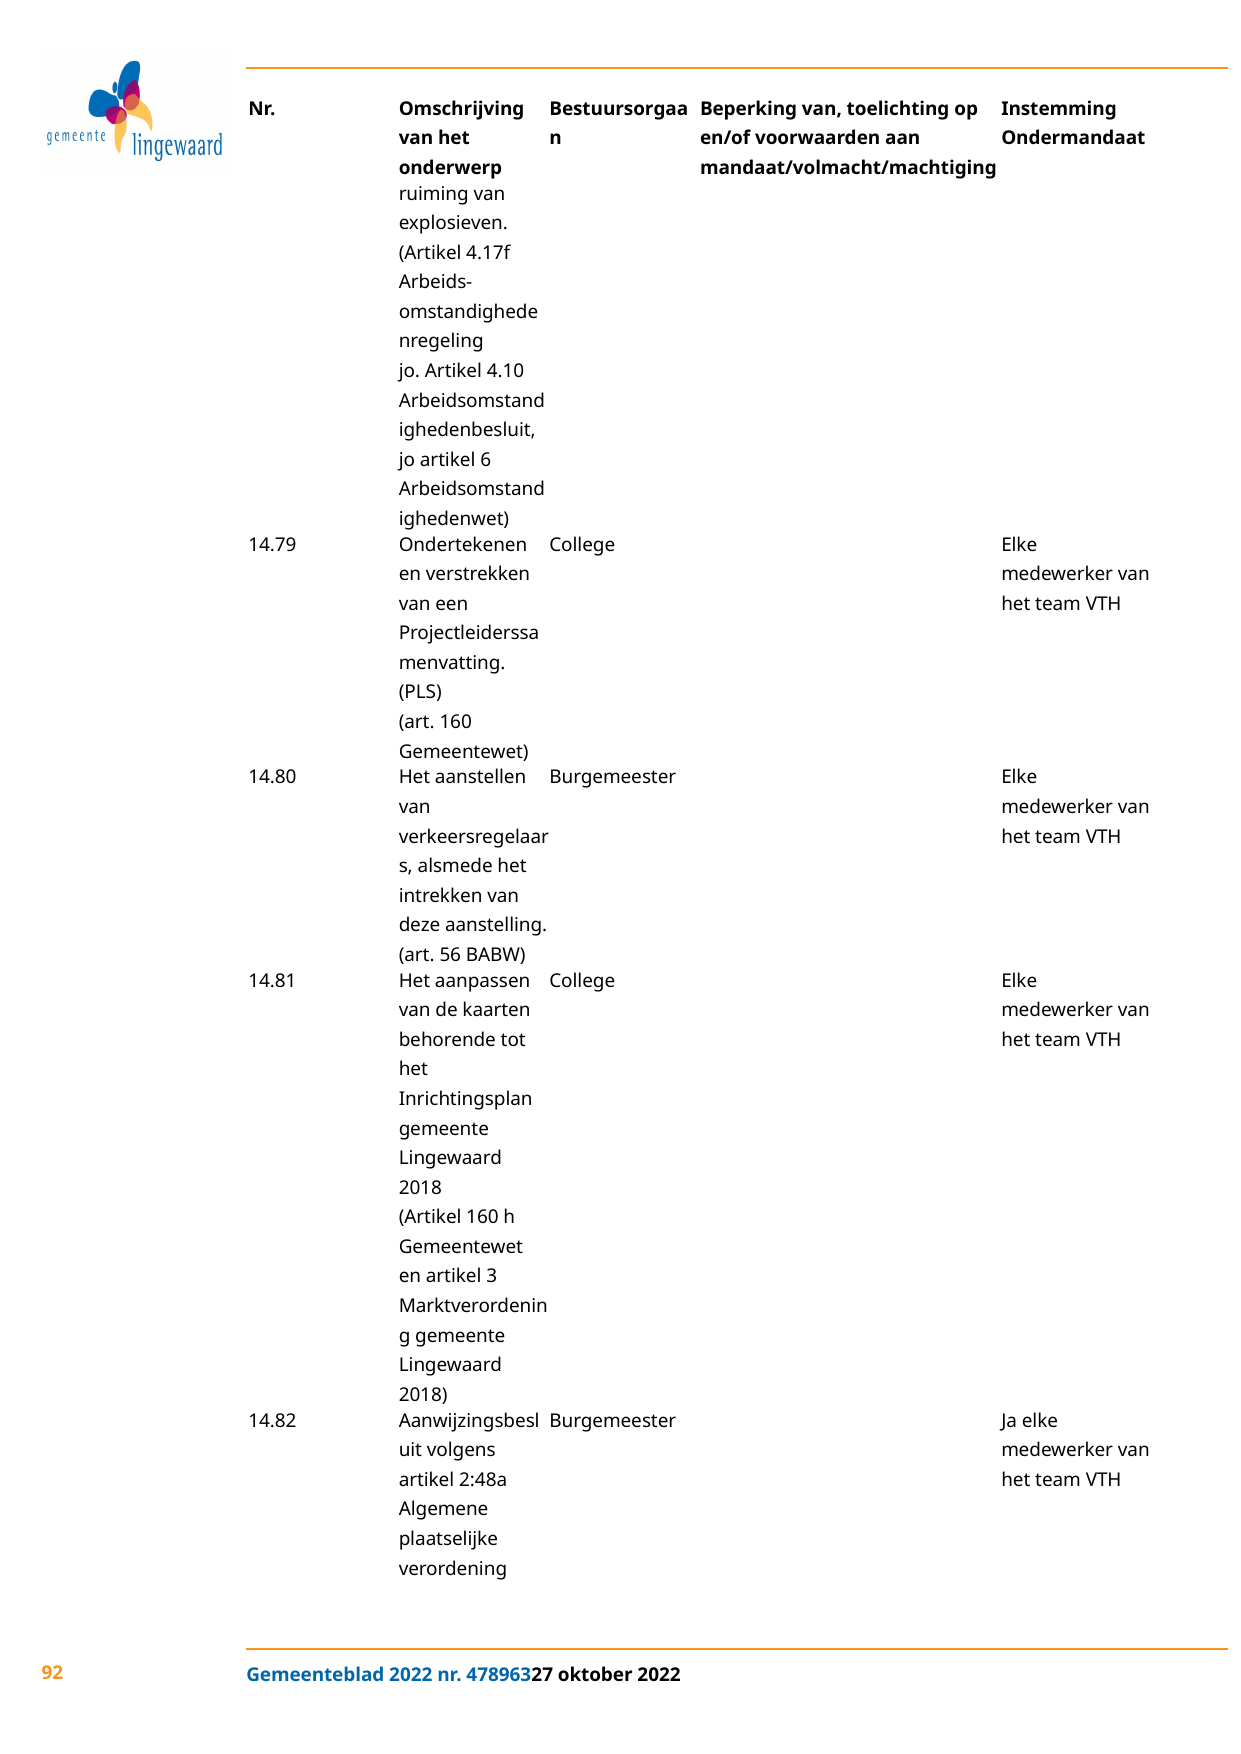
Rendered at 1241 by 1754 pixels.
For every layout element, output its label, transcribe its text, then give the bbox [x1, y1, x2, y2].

table_cell Het aanpassen van de kaarten behorende tot het Inrichtingsplan gemeente Lingewaard 2018 (Artikel 160 h Gemeentewet en artikel 3 Marktverordening gemeente Lingewaard 2018) [399, 967, 549, 1407]
table_cell Aanwijzingsbesluit volgens artikel 2:48a Algemene plaatselijke verordening [399, 1407, 549, 1580]
table_cell 14.79 [248, 531, 398, 764]
table_cell [248, 180, 398, 531]
table_cell Ja elke medewerker van het team VTH [1001, 1407, 1152, 1580]
table_cell [700, 764, 1001, 967]
table_cell [549, 180, 700, 531]
picture [41, 47, 231, 172]
table_cell [700, 180, 1001, 531]
table_cell 14.82 [248, 1407, 398, 1580]
table_cell Het aanstellen van verkeersregelaars, alsmede het intrekken van deze aanstelling. (art. 56 BABW) [399, 764, 549, 967]
table_cell ruiming van explosieven. (Artikel 4.17f Arbeids-omstandighedenregeling jo. Artikel 4.10 Arbeidsomstandighedenbesluit, jo artikel 6 Arbeidsomstandighedenwet) [399, 180, 549, 531]
table_cell Elke medewerker van het team VTH [1001, 967, 1152, 1407]
table_cell 14.81 [248, 967, 398, 1407]
table_cell [1001, 180, 1152, 531]
table_cell Ondertekenen en verstrekken van een Projectleiderssamenvatting. (PLS) (art. 160 Gemeentewet) [399, 531, 549, 764]
table_header Bestuursorgaan [549, 95, 700, 180]
table_header Instemming Ondermandaat [1001, 95, 1152, 180]
table_cell College [549, 531, 700, 764]
table_cell Burgemeester [549, 1407, 700, 1580]
table_cell Burgemeester [549, 764, 700, 967]
table_cell Elke medewerker van het team VTH [1001, 764, 1152, 967]
table_cell Elke medewerker van het team VTH [1001, 531, 1152, 764]
table_header Omschrijving van het onderwerp [399, 95, 549, 180]
table_header Nr. [248, 95, 398, 180]
table_header Beperking van, toelichting op en/of voorwaarden aan mandaat/volmacht/machtiging [700, 95, 1001, 180]
table_cell 14.80 [248, 764, 398, 967]
table_cell [700, 1407, 1001, 1580]
table_cell [700, 967, 1001, 1407]
table_cell College [549, 967, 700, 1407]
table_cell [700, 531, 1001, 764]
